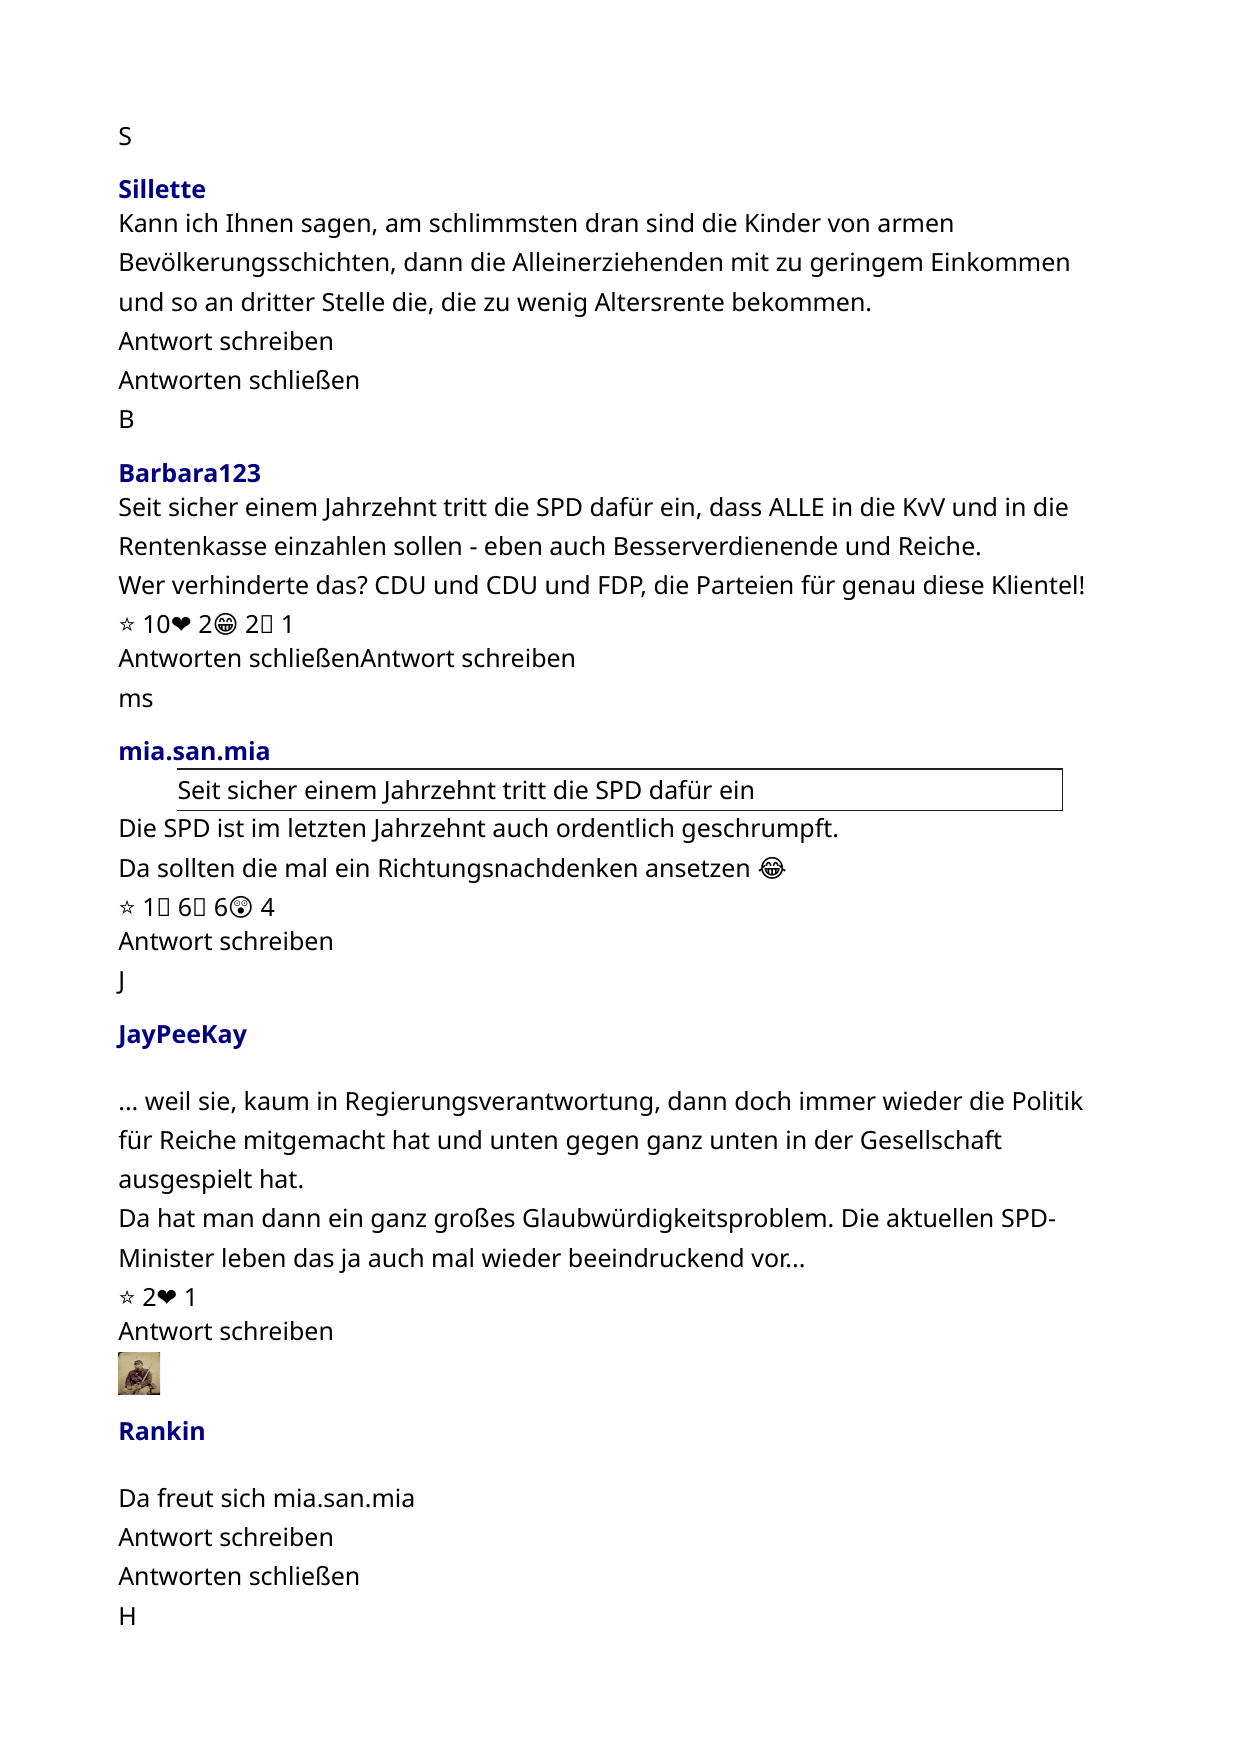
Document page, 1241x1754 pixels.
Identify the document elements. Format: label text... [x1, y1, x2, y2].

text ⭐️ 10❤️ 2😁 2🤨 1 [118, 607, 1122, 641]
text Antwort schreiben [118, 1520, 1122, 1554]
text ⭐️ 2❤️ 1 [118, 1279, 1122, 1313]
subtitle Rankin [118, 1414, 1122, 1448]
text J [118, 963, 1122, 997]
text ms [118, 680, 1122, 714]
subtitle JayPeeKay [118, 1016, 1122, 1051]
text H [118, 1598, 1122, 1632]
text Seit sicher einem Jahrzehnt tritt die SPD dafür ein, dass ALLE in die KvV und in die Rentenkasse einzahlen sollen - eben auch Besserverdienende und Reiche. [118, 489, 1122, 563]
text Antwort schreiben [118, 323, 1122, 357]
text S [118, 118, 1122, 152]
subtitle Barbara123 [118, 456, 1122, 489]
text Da freut sich mia.san.mia [118, 1481, 1122, 1515]
text Antworten schließen [118, 1559, 1122, 1593]
text Seit sicher einem Jahrzehnt tritt die SPD dafür ein [177, 770, 1062, 810]
subtitle Sillette [118, 172, 1122, 206]
text Kann ich Ihnen sagen, am schlimmsten dran sind die Kinder von armen Bevölkerungsschichten, dann die Alleinerziehenden mit zu geringem Einkommen und so an dritter Stelle die, die zu wenig Altersrente bekommen. [118, 206, 1122, 318]
text B [118, 402, 1122, 436]
text Antworten schließen [118, 363, 1122, 397]
text Antwort schreiben [118, 1313, 1122, 1347]
text Da sollten die mal ein Richtungsnachdenken ansetzen 😂 [118, 850, 1122, 884]
text ⭐️ 1🙁 6🤨 6😲 4 [118, 889, 1122, 923]
text Antwort schreiben [118, 923, 1122, 958]
picture [118, 1352, 161, 1395]
text ... weil sie, kaum in Regierungsverantwortung, dann doch immer wieder die Politik für Reiche mitgemacht hat und unten gegen ganz unten in der Gesellschaft ausgespielt hat. [118, 1083, 1122, 1196]
text Antworten schließenAntwort schreiben [118, 641, 1122, 675]
text Da hat man dann ein ganz großes Glaubwürdigkeitsproblem. Die aktuellen SPD-Minister leben das ja auch mal wieder beeindruckend vor... [118, 1201, 1122, 1274]
text Die SPD ist im letzten Jahrzehnt auch ordentlich geschrumpft. [118, 811, 1122, 845]
text Wer verhinderte das? CDU und CDU und FDP, die Parteien für genau diese Klientel! [118, 568, 1122, 602]
subtitle mia.san.mia [118, 734, 1122, 768]
